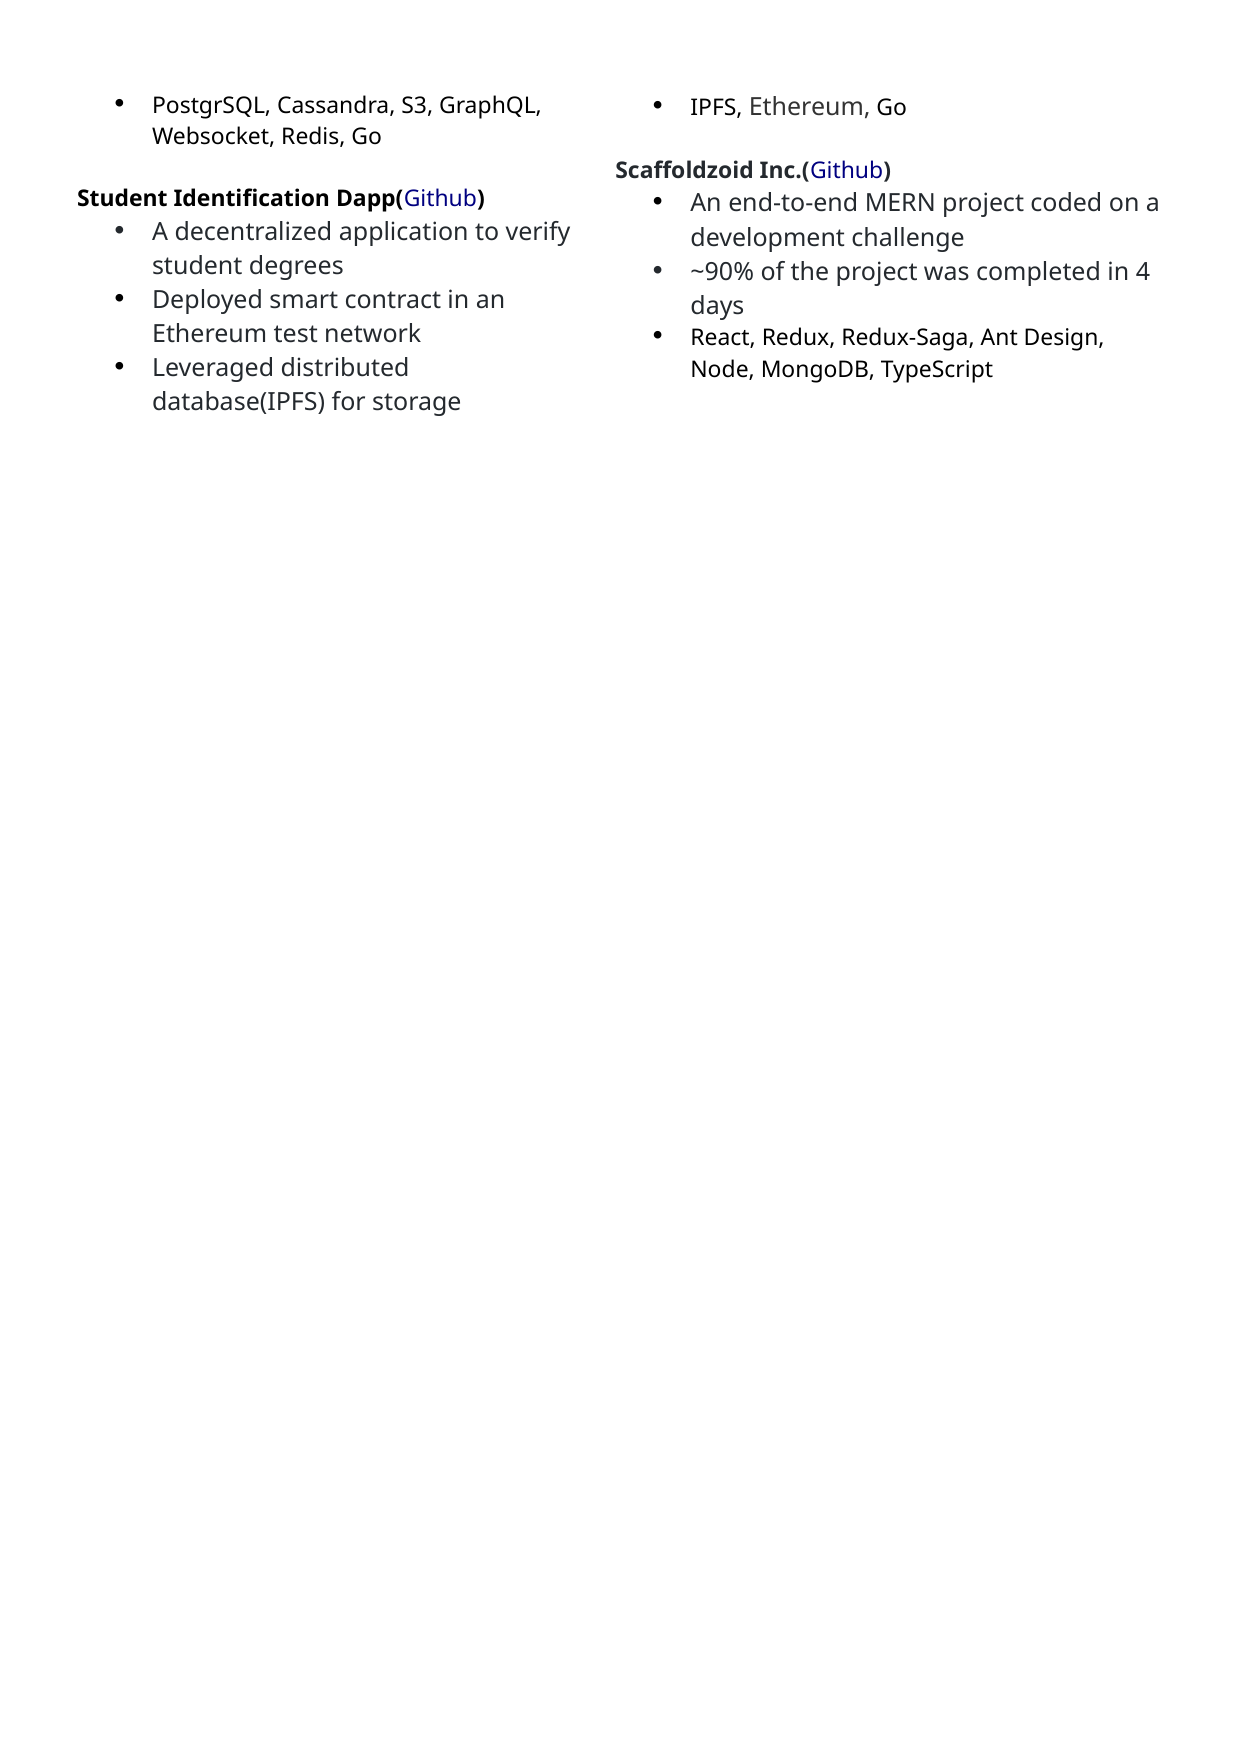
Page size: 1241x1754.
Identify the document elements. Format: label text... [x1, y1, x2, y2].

text Student Identification Dapp(Github) [77, 182, 586, 213]
text Scaffoldzoid Inc.(Github) [615, 154, 1165, 185]
list Deployed smart contract in an Ethereum test network [114, 282, 586, 350]
list ~90% of the project was completed in 4 days [653, 253, 1165, 321]
list PostgrSQL, Cassandra, S3, GraphQL, Websocket, Redis, Go [114, 88, 586, 151]
list Leveraged distributed database(IPFS) for storage [114, 350, 586, 418]
list A decentralized application to verify student degrees [114, 213, 586, 282]
list IPFS, Ethereum, Go [653, 88, 1165, 123]
list React, Redux, Redux-Saga, Ant Design, Node, MongoDB, TypeScript [653, 321, 1165, 384]
list An end-to-end MERN project coded on a development challenge [653, 185, 1165, 253]
